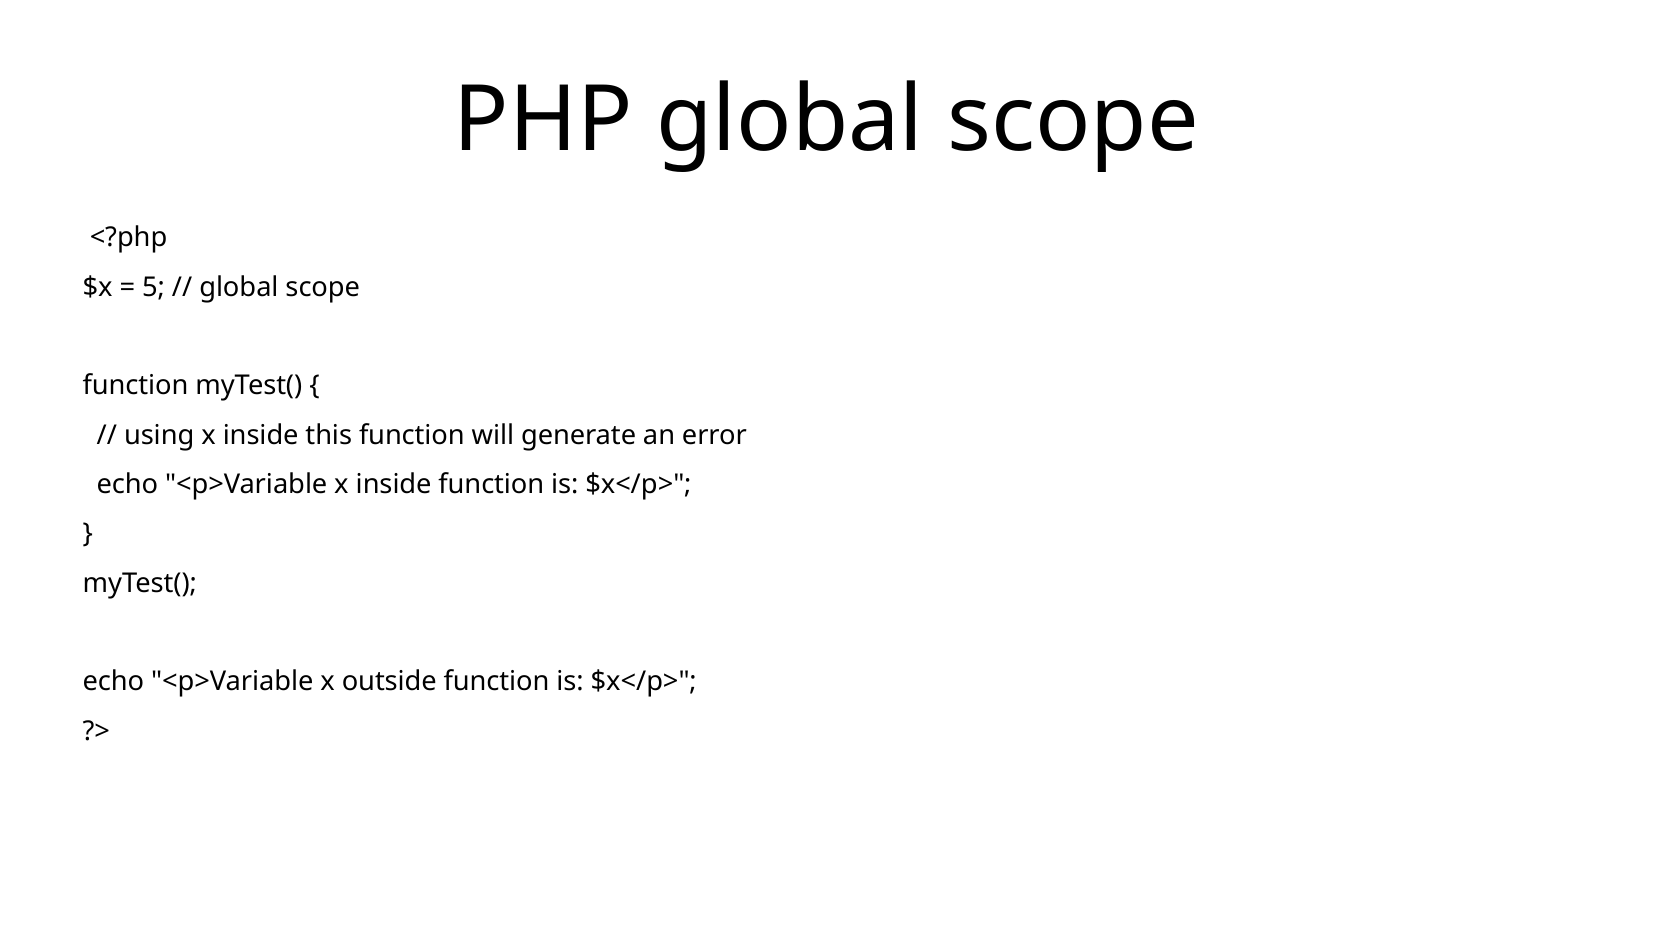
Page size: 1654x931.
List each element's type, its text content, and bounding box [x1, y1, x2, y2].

list <?php $x = 5; // global scope function myTest() { // using x inside this function will generate an error echo "<p>Variable x inside function is: $x</p>"; } myTest(); echo "<p>Variable x outside function is: $x</p>"; ?> [82, 217, 1571, 758]
title PHP global scope [82, 37, 1571, 193]
